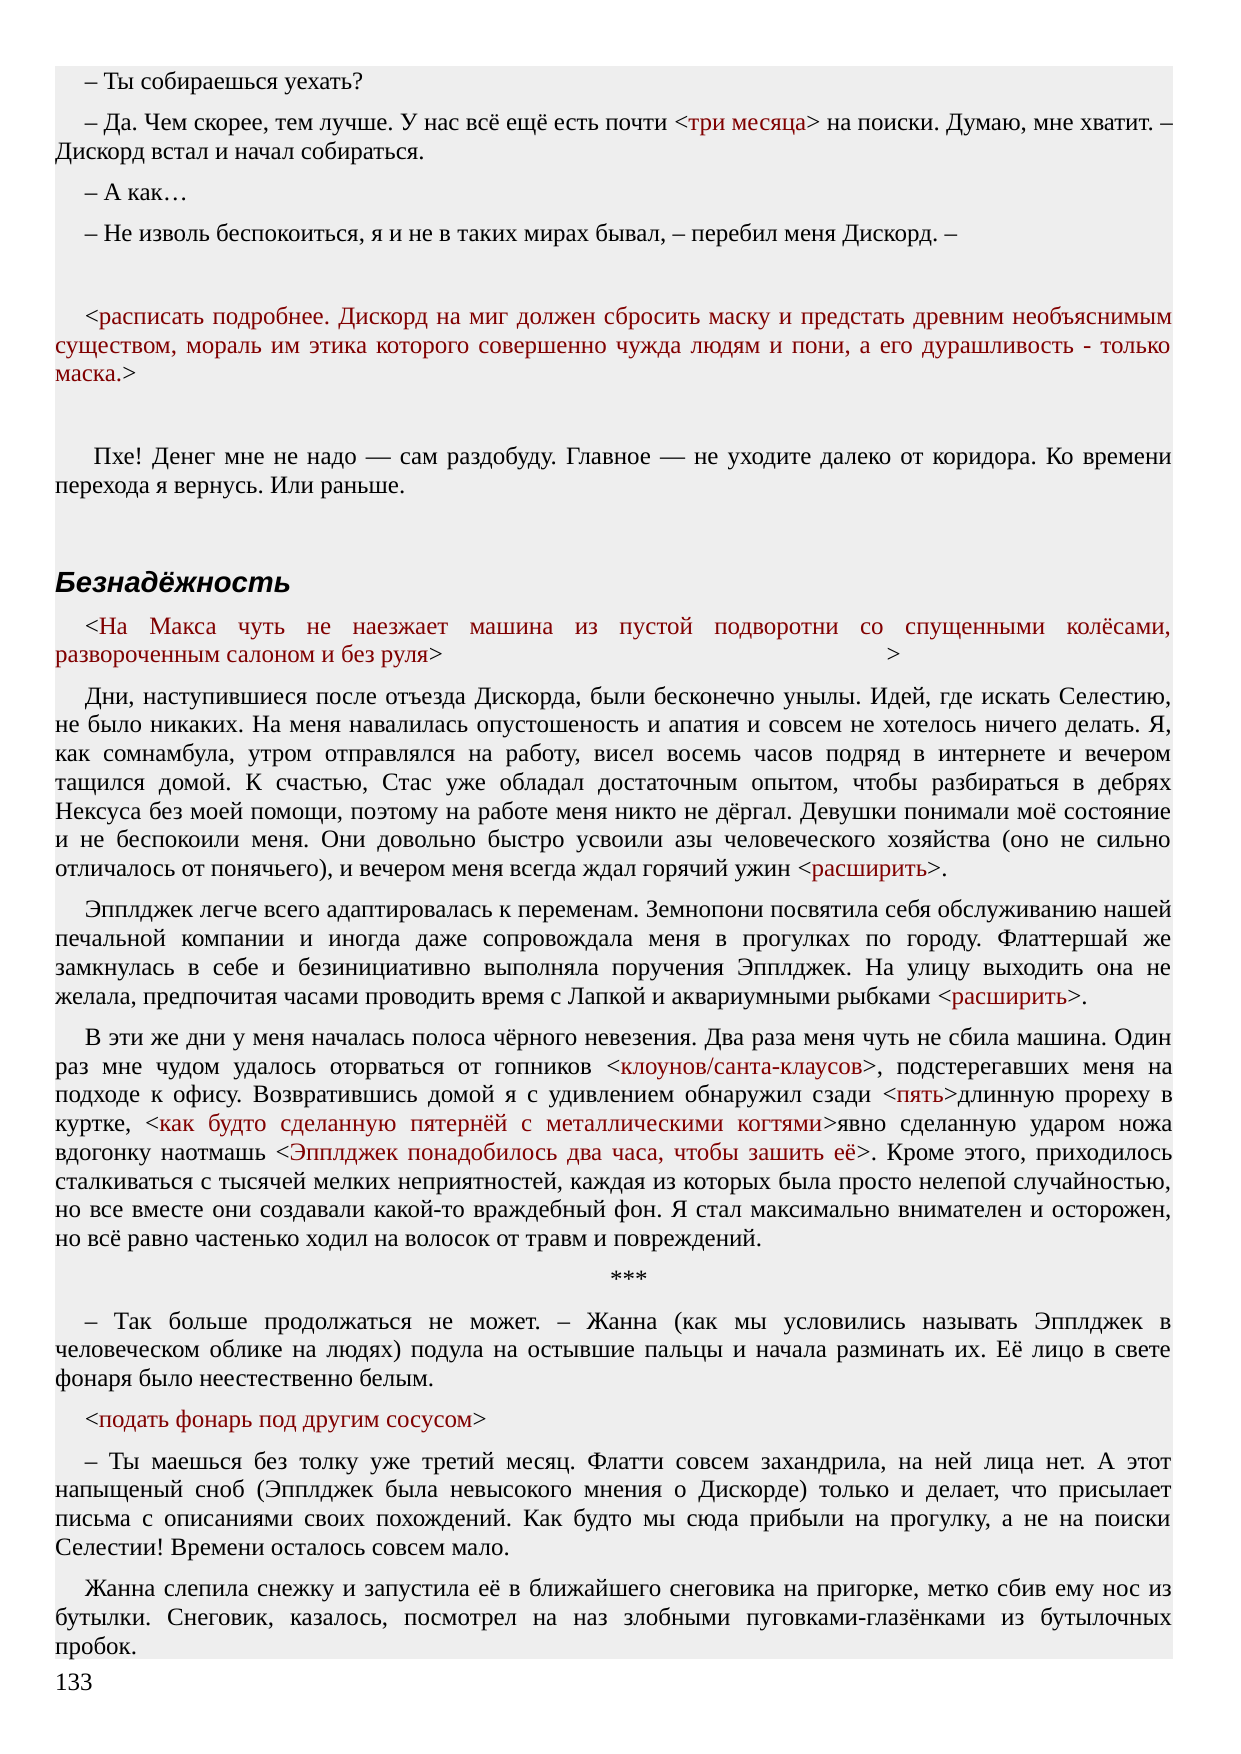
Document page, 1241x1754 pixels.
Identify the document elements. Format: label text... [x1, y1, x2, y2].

text – Не изволь беспокоиться, я и не в таких мирах бывал, – перебил меня Дискорд. – [55, 218, 1173, 247]
text В эти же дни у меня началась полоса чёрного невезения. Два раза меня чуть не сбила машина. Один раз мне чудом удалось оторваться от гопников <клоунов/санта-клаусов>, подстерегавших меня на подходе к офису. Возвратившись домой я с удивлением обнаружил сзади <пять>длинную прореху в куртке, <как будто сделанную пятернёй с металлическими когтями>явно сделанную ударом ножа вдогонку наотмашь <Эпплджек понадобилось два часа, чтобы зашить её>. Кроме этого, приходилось сталкиваться с тысячей мелких неприятностей, каждая из которых была просто нелепой случайностью, но все вместе они создавали какой-то враждебный фон. Я стал максимально внимателен и осторожен, но всё равно частенько ходил на волосок от травм и повреждений. [55, 1022, 1173, 1252]
text <На Макса чуть не наезжает машина из пустой подворотни со спущенными колёсами, развороченным салоном и без руля> > [55, 611, 1173, 668]
text Пхе! Денег мне не надо — сам раздобуду. Главное — не уходите далеко от коридора. Ко времени перехода я вернусь. Или раньше. [55, 441, 1173, 498]
text Эпплджек легче всего адаптировалась к переменам. Земнопони посвятила себя обслуживанию нашей печальной компании и иногда даже сопровождала меня в прогулках по городу. Флаттершай же замкнулась в себе и безинициативно выполняла поручения Эпплджек. На улицу выходить она не желала, предпочитая часами проводить время с Лапкой и аквариумными рыбками <расширить>. [55, 894, 1173, 1009]
text <подать фонарь под другим сосусом> [55, 1404, 1173, 1433]
text Дни, наступившиеся после отъезда Дискорда, были бесконечно унылы. Идей, где искать Селестию, не было никаких. На меня навалилась опустошеность и апатия и совсем не хотелось ничего делать. Я, как сомнамбула, утром отправлялся на работу, висел восемь часов подряд в интернете и вечером тащился домой. К счастью, Стас уже обладал достаточным опытом, чтобы разбираться в дебрях Нексуса без моей помощи, поэтому на работе меня никто не дёргал. Девушки понимали моё состояние и не беспокоили меня. Они довольно быстро усвоили азы человеческого хозяйства (оно не сильно отличалось от понячьего), и вечером меня всегда ждал горячий ужин <расширить>. [55, 681, 1173, 882]
text – Да. Чем скорее, тем лучше. У нас всё ещё есть почти <три месяца> на поиски. Думаю, мне хватит. – Дискорд встал и начал собираться. [55, 107, 1173, 165]
text *** [55, 1264, 1173, 1293]
text – Так больше продолжаться не может. – Жанна (как мы условились называть Эпплджек в человеческом облике на людях) подула на остывшие пальцы и начала разминать их. Её лицо в свете фонаря было неестественно белым. [55, 1306, 1173, 1392]
text – Ты собираешься уехать? [55, 66, 1173, 95]
subtitle Безнадёжность [55, 565, 1173, 598]
text – Ты маешься без толку уже третий месяц. Флатти совсем захандрила, на ней лица нет. А этот напыщеный сноб (Эпплджек была невысокого мнения о Дискорде) только и делает, что присылает письма с описаниями своих похождений. Как будто мы сюда прибыли на прогулку, а не на поиски Селестии! Времени осталось совсем мало. [55, 1446, 1173, 1561]
text <расписать подробнее. Дискорд на миг должен сбросить маску и предстать древним необъяснимым существом, мораль им этика которого совершенно чужда людям и пони, а его дурашливость - только маска.> [55, 301, 1173, 387]
text – А как… [55, 177, 1173, 206]
text Жанна слепила снежку и запустила её в ближайшего снеговика на пригорке, метко сбив ему нос из бутылки. Снеговик, казалось, посмотрел на наз злобными пуговками-глазёнками из бутылочных пробок. [55, 1573, 1173, 1659]
